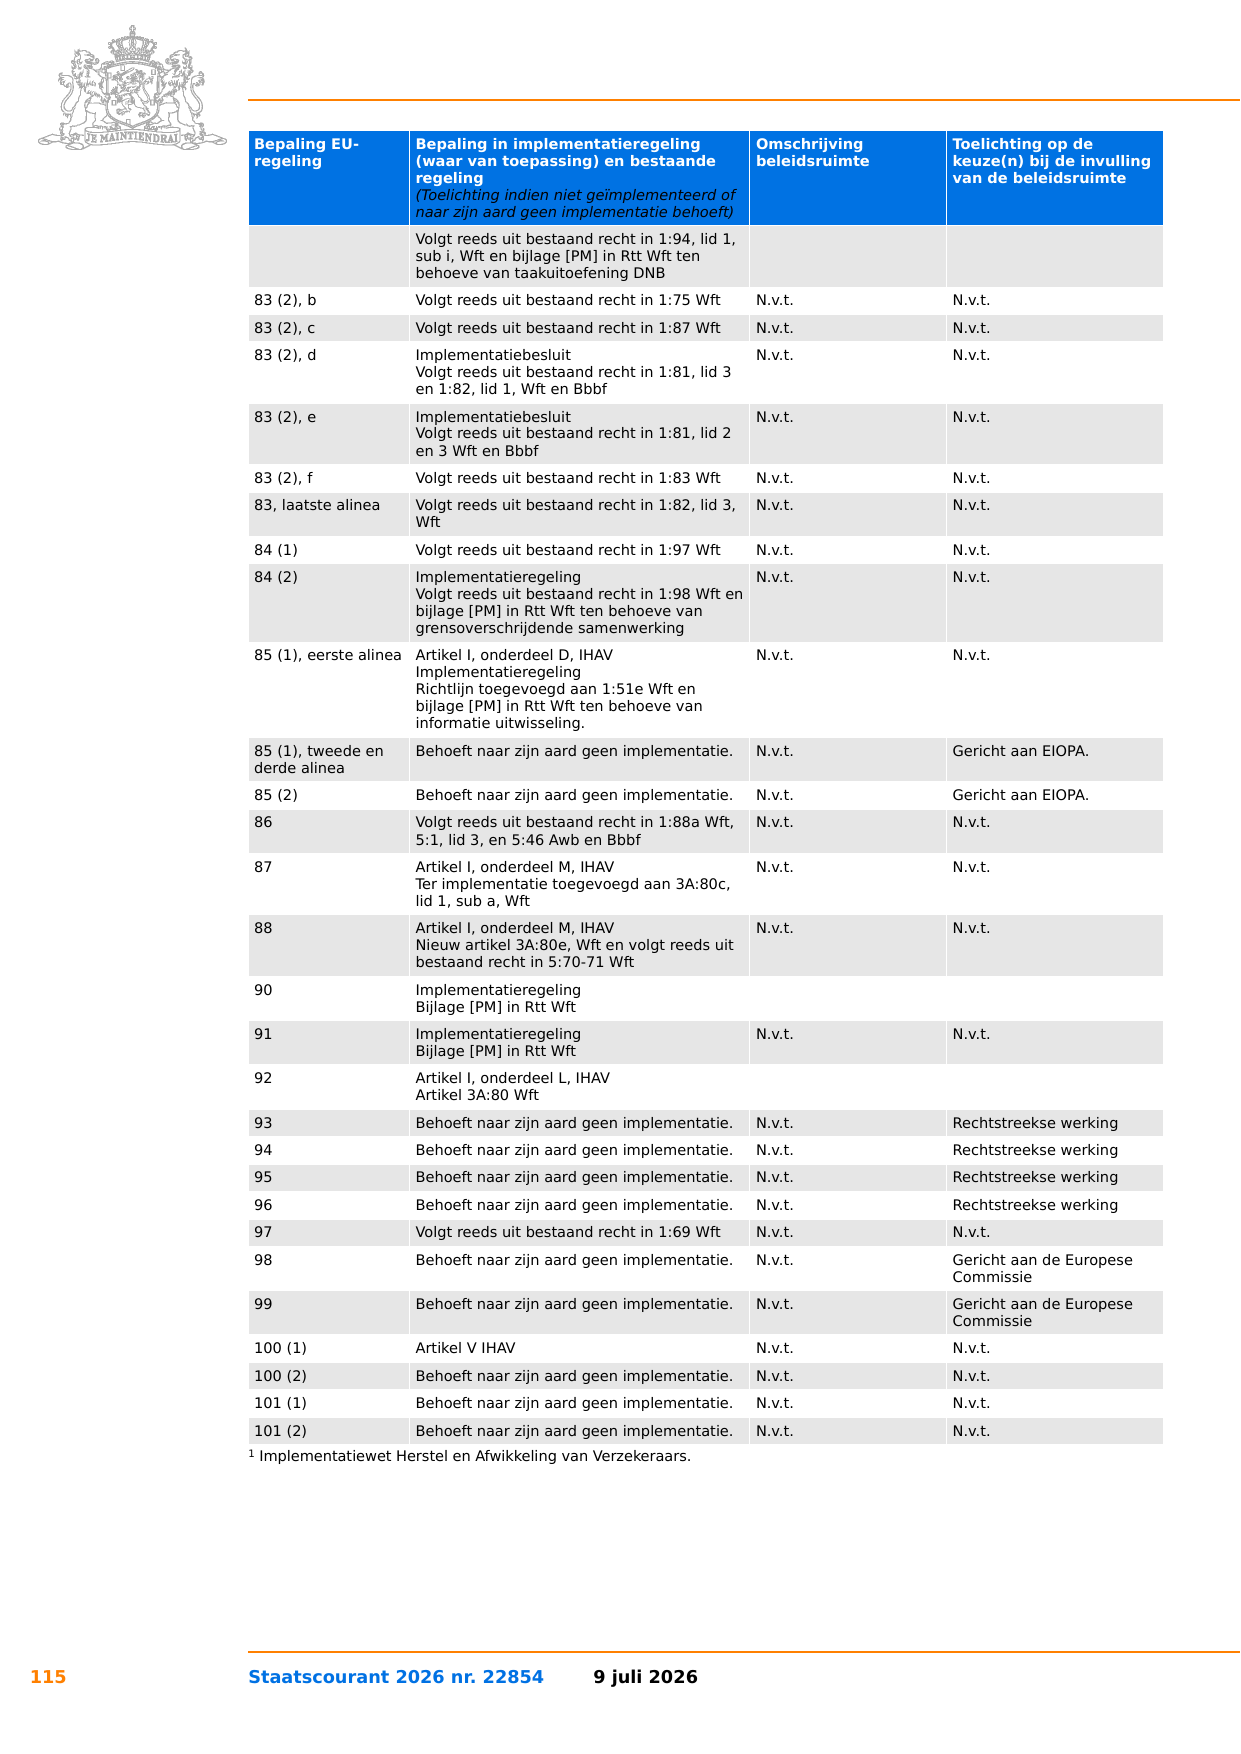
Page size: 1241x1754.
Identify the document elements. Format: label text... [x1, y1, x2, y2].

table_cell Volgt reeds uit bestaand recht in 1:88a Wft, 5:1, lid 3, en 5:46 Awb en Bbbf [410, 810, 749, 853]
table_cell 83 (2), c [249, 315, 409, 341]
table_cell N.v.t. [947, 315, 1163, 341]
table_cell 97 [249, 1220, 409, 1246]
table_cell 85 (2) [249, 782, 409, 809]
table_cell N.v.t. [750, 1165, 946, 1191]
table_cell Volgt reeds uit bestaand recht in 1:83 Wft [410, 465, 749, 491]
table_cell Volgt reeds uit bestaand recht in 1:75 Wft [410, 288, 749, 314]
table_cell 98 [249, 1247, 409, 1290]
table_cell 100 (2) [249, 1363, 409, 1389]
table_cell N.v.t. [947, 1363, 1163, 1389]
table_cell N.v.t. [750, 810, 946, 853]
table_cell Behoeft naar zijn aard geen implementatie. [410, 1192, 749, 1218]
table_cell Gericht aan EIOPA. [947, 782, 1163, 809]
table_cell 86 [249, 810, 409, 853]
table_cell Behoeft naar zijn aard geen implementatie. [410, 1137, 749, 1164]
table_cell Behoeft naar zijn aard geen implementatie. [410, 1363, 749, 1389]
table_cell 100 (1) [249, 1336, 409, 1362]
table_cell N.v.t. [947, 465, 1163, 491]
table_cell Artikel V IHAV [410, 1336, 749, 1362]
table_cell Behoeft naar zijn aard geen implementatie. [410, 1165, 749, 1191]
table_cell Volgt reeds uit bestaand recht in 1:94, lid 1, sub i, Wft en bijlage [PM] in Rtt Wft ten behoeve van taakuitoefening DNB [410, 226, 749, 287]
table_cell Volgt reeds uit bestaand recht in 1:82, lid 3, Wft [410, 493, 749, 536]
table_cell 96 [249, 1192, 409, 1218]
table_cell 85 (1), tweede en derde alinea [249, 738, 409, 781]
table_cell N.v.t. [750, 738, 946, 781]
table_cell Artikel I, onderdeel M, IHAV Nieuw artikel 3A:80e, Wft en volgt reeds uit bestaand recht in 5:70-71 Wft [410, 915, 749, 976]
table_cell Behoeft naar zijn aard geen implementatie. [410, 1110, 749, 1136]
table_cell 84 (1) [249, 537, 409, 563]
table_cell N.v.t. [947, 1390, 1163, 1417]
picture [38, 25, 227, 150]
table_cell N.v.t. [947, 1021, 1163, 1064]
table_cell N.v.t. [750, 1291, 946, 1334]
table_cell 101 (1) [249, 1390, 409, 1417]
table_cell N.v.t. [750, 1418, 946, 1444]
table_cell Behoeft naar zijn aard geen implementatie. [410, 1390, 749, 1417]
table_cell Rechtstreekse werking [947, 1137, 1163, 1164]
table_cell N.v.t. [750, 404, 946, 464]
table_cell Implementatieregeling Volgt reeds uit bestaand recht in 1:98 Wft en bijlage [PM] in Rtt Wft ten behoeve van grensoverschrijdende samenwerking [410, 564, 749, 642]
table_cell 85 (1), eerste alinea [249, 643, 409, 737]
table_cell N.v.t. [947, 564, 1163, 642]
table_cell Volgt reeds uit bestaand recht in 1:69 Wft [410, 1220, 749, 1246]
table_header Bepaling EU-regeling [249, 131, 409, 225]
table_cell N.v.t. [947, 915, 1163, 976]
table_cell Implementatiebesluit Volgt reeds uit bestaand recht in 1:81, lid 3 en 1:82, lid 1, Wft en Bbbf [410, 343, 749, 403]
table_cell N.v.t. [750, 782, 946, 809]
table_cell Gericht aan de Europese Commissie [947, 1291, 1163, 1334]
table_cell N.v.t. [750, 1363, 946, 1389]
table_cell 84 (2) [249, 564, 409, 642]
table_cell N.v.t. [750, 1110, 946, 1136]
table_cell N.v.t. [750, 465, 946, 491]
table_cell N.v.t. [750, 537, 946, 563]
table_cell Rechtstreekse werking [947, 1165, 1163, 1191]
table_cell [947, 977, 1163, 1020]
table_cell N.v.t. [947, 288, 1163, 314]
table_cell 94 [249, 1137, 409, 1164]
table_cell N.v.t. [947, 404, 1163, 464]
table_cell Behoeft naar zijn aard geen implementatie. [410, 1291, 749, 1334]
table_cell N.v.t. [947, 1418, 1163, 1444]
table_cell 93 [249, 1110, 409, 1136]
table_cell N.v.t. [947, 1336, 1163, 1362]
table_cell Behoeft naar zijn aard geen implementatie. [410, 782, 749, 809]
table_cell Volgt reeds uit bestaand recht in 1:87 Wft [410, 315, 749, 341]
table_cell 83 (2), f [249, 465, 409, 491]
table_cell N.v.t. [947, 343, 1163, 403]
table_cell 95 [249, 1165, 409, 1191]
table_cell N.v.t. [750, 564, 946, 642]
table_cell 88 [249, 915, 409, 976]
table_cell Volgt reeds uit bestaand recht in 1:97 Wft [410, 537, 749, 563]
table_cell N.v.t. [750, 1336, 946, 1362]
table_header Toelichting op de keuze(n) bij de invulling van de beleidsruimte [947, 131, 1163, 225]
table_cell Artikel I, onderdeel L, IHAV Artikel 3A:80 Wft [410, 1066, 749, 1109]
table_cell 99 [249, 1291, 409, 1334]
table_cell Gericht aan EIOPA. [947, 738, 1163, 781]
table_cell 101 (2) [249, 1418, 409, 1444]
table_cell Rechtstreekse werking [947, 1192, 1163, 1218]
table_cell N.v.t. [750, 315, 946, 341]
table_cell 83 (2), d [249, 343, 409, 403]
table_header Omschrijving beleidsruimte [750, 131, 946, 225]
table_cell 83 (2), b [249, 288, 409, 314]
table_cell N.v.t. [750, 1137, 946, 1164]
table_cell N.v.t. [947, 493, 1163, 536]
table_cell [947, 1066, 1163, 1109]
table_cell N.v.t. [750, 643, 946, 737]
table_header Bepaling in implementatieregeling (waar van toepassing) en bestaande regeling (Toelichting indien niet geïmplementeerd of naar zijn aard geen implementatie behoeft) [410, 131, 749, 225]
table_cell [750, 1066, 946, 1109]
table_cell N.v.t. [750, 1192, 946, 1218]
table_cell [750, 977, 946, 1020]
table_cell [750, 226, 946, 287]
table_cell N.v.t. [750, 854, 946, 914]
table_cell [947, 226, 1163, 287]
table_cell N.v.t. [750, 493, 946, 536]
table_cell Rechtstreekse werking [947, 1110, 1163, 1136]
table_cell Behoeft naar zijn aard geen implementatie. [410, 738, 749, 781]
table_cell Artikel I, onderdeel M, IHAV Ter implementatie toegevoegd aan 3A:80c, lid 1, sub a, Wft [410, 854, 749, 914]
table_cell Gericht aan de Europese Commissie [947, 1247, 1163, 1290]
table_cell [249, 226, 409, 287]
table_cell 83, laatste alinea [249, 493, 409, 536]
table_cell N.v.t. [947, 1220, 1163, 1246]
table_cell 83 (2), e [249, 404, 409, 464]
table_cell Implementatieregeling Bijlage [PM] in Rtt Wft [410, 977, 749, 1020]
table_cell 91 [249, 1021, 409, 1064]
table_cell Implementatiebesluit Volgt reeds uit bestaand recht in 1:81, lid 2 en 3 Wft en Bbbf [410, 404, 749, 464]
table_cell Implementatieregeling Bijlage [PM] in Rtt Wft [410, 1021, 749, 1064]
table_cell N.v.t. [750, 1247, 946, 1290]
table_cell N.v.t. [947, 810, 1163, 853]
table_cell N.v.t. [947, 537, 1163, 563]
table_cell N.v.t. [947, 643, 1163, 737]
table_cell N.v.t. [750, 915, 946, 976]
table_cell N.v.t. [750, 343, 946, 403]
table_cell N.v.t. [750, 288, 946, 314]
table_cell 90 [249, 977, 409, 1020]
table_cell N.v.t. [947, 854, 1163, 914]
table_cell N.v.t. [750, 1021, 946, 1064]
table_cell N.v.t. [750, 1390, 946, 1417]
table_cell Artikel I, onderdeel D, IHAV Implementatieregeling Richtlijn toegevoegd aan 1:51e Wft en bijlage [PM] in Rtt Wft ten behoeve van informatie uitwisseling. [410, 643, 749, 737]
table_cell 87 [249, 854, 409, 914]
table_cell 92 [249, 1066, 409, 1109]
table_cell Behoeft naar zijn aard geen implementatie. [410, 1418, 749, 1444]
table_cell Behoeft naar zijn aard geen implementatie. [410, 1247, 749, 1290]
table_cell 1 Implementatiewet Herstel en Afwikkeling van Verzekeraars. [248, 1445, 1163, 1465]
table_cell N.v.t. [750, 1220, 946, 1246]
